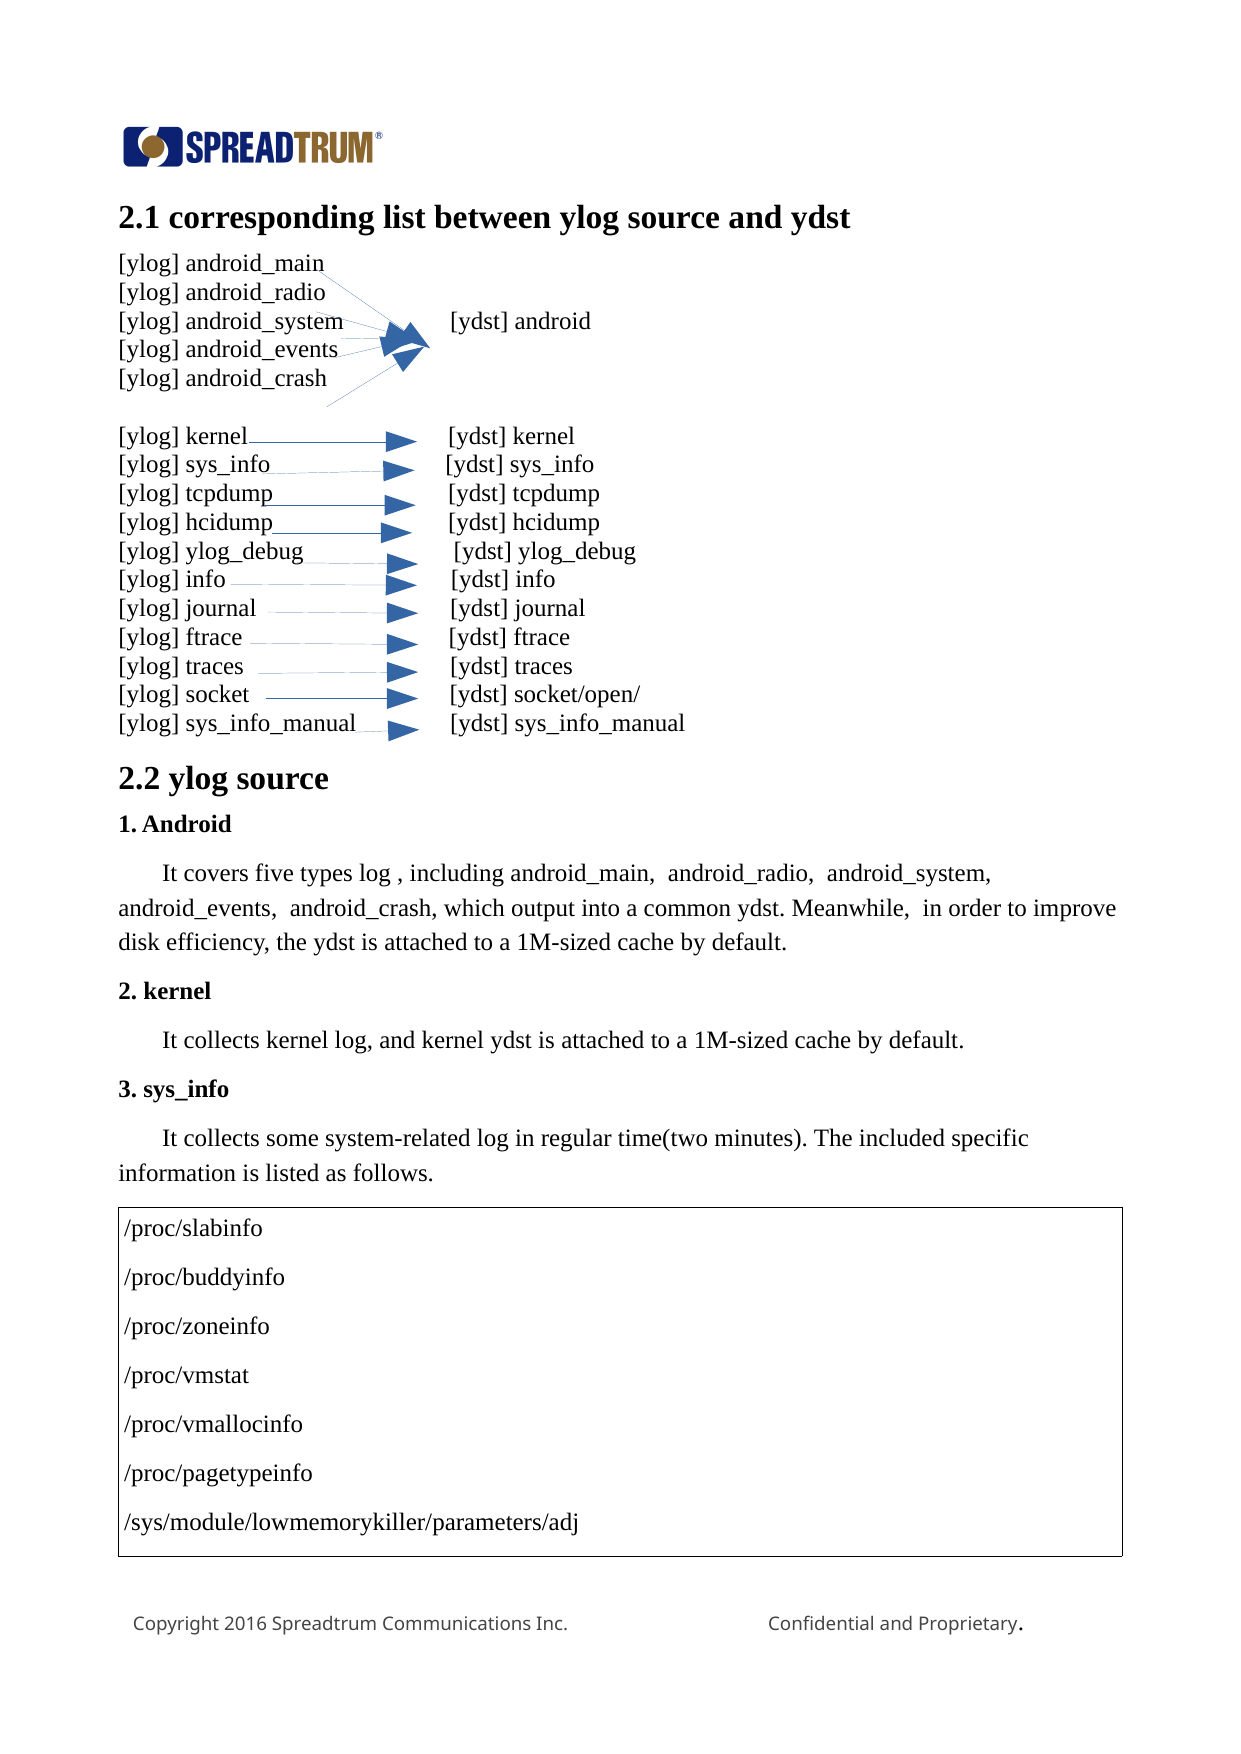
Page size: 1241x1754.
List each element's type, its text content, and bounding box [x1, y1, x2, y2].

text It collects kernel log, and kernel ydst is attached to a 1M-sized cache by default. [118, 1025, 1122, 1054]
text [412, 334, 1122, 363]
text 1. Android [118, 809, 1122, 838]
text [ylog] sys_info_manual [ydst] sys_info_manual [118, 708, 1122, 737]
text 3. sys_info [118, 1074, 1122, 1103]
text [330, 277, 1122, 306]
text [ylog] socket [ydst] socket/open/ [118, 679, 1122, 708]
text [ylog] ftrace [ydst] ftrace [118, 622, 1122, 651]
picture [120, 123, 386, 168]
text [ylog] ylog_debug [ydst] ylog_debug [118, 536, 1122, 564]
text [ydst] android [371, 306, 1122, 334]
text It collects some system-related log in regular time(two minutes). The included specific information is listed as follows. [118, 1123, 1122, 1187]
text [ydst] info [388, 564, 1122, 593]
text [353, 363, 1122, 392]
text [ylog] tcpdump [ydst] tcpdump [118, 478, 1122, 507]
table_header /proc/slabinfo /proc/buddyinfo /proc/zoneinfo /proc/vmstat /proc/vmallocinfo /proc/pagetypeinfo /sys/module/lowmemorykiller/parameters/adj [119, 1208, 1122, 1556]
subtitle 2.1 corresponding list between ylog source and ydst [118, 197, 1122, 236]
text It covers five types log , including android_main, android_radio, android_system, android_events, android_crash, which output into a common ydst. Meanwhile, in order to improve disk efficiency, the ydst is attached to a 1M-sized cache by default. [118, 858, 1122, 956]
text [ylog] kernel [ydst] kernel [118, 421, 1122, 449]
text [ylog] traces [ydst] traces [118, 651, 1122, 679]
subtitle 2.2 ylog source [118, 758, 1122, 797]
text [ylog] journal [ydst] journal [118, 593, 1122, 622]
text [ylog] android_crash [118, 363, 395, 392]
text [ylog] android_events [118, 334, 422, 363]
text 2. kernel [118, 976, 1122, 1005]
text [ylog] android_system [118, 306, 389, 334]
text [ylog] hcidump [ydst] hcidump [118, 507, 1122, 536]
text [ylog] info [118, 564, 386, 593]
text [ylog] android_radio [118, 277, 367, 306]
text [ylog] sys_info [ydst] sys_info [118, 449, 1122, 478]
text [ylog] android_main [118, 248, 1122, 277]
